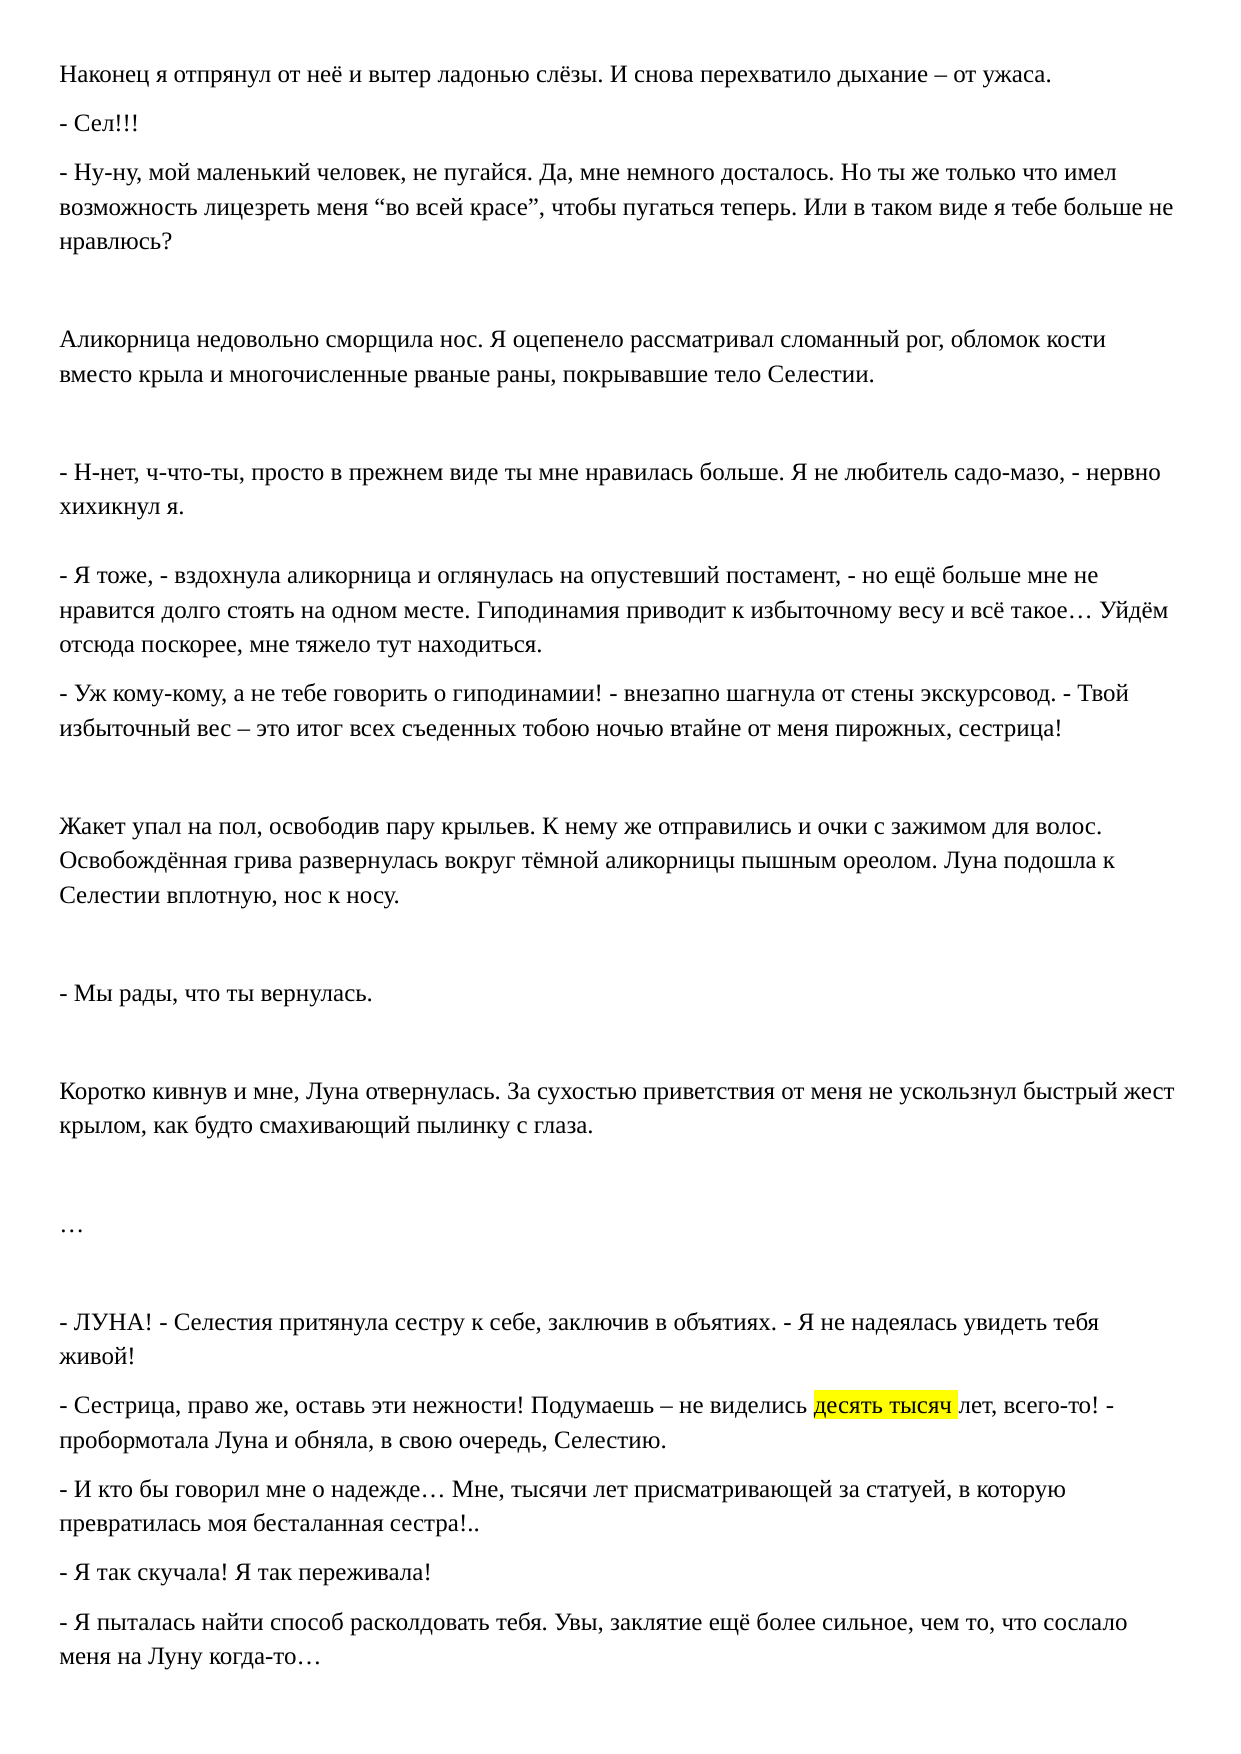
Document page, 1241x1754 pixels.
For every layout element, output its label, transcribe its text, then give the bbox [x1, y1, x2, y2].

text Аликорница недовольно сморщила нос. Я оцепенело рассматривал сломанный рог, обломок кости вместо крыла и многочисленные рваные раны, покрывавшие тело Селестии. [59, 324, 1181, 387]
text - Сел!!! [59, 108, 1181, 137]
text - Я так скучала! Я так переживала! [59, 1557, 1181, 1586]
text - Я пыталась найти способ расколдовать тебя. Увы, заклятие ещё более сильное, чем то, что сослало меня на Луну когда-то… [59, 1607, 1181, 1670]
text - Мы рады, что ты вернулась. [59, 978, 1181, 1007]
text - Уж кому-кому, а не тебе говорить о гиподинамии! - внезапно шагнула от стены экскурсовод. - Твой избыточный вес – это итог всех съеденных тобою ночью втайне от меня пирожных, сестрица! [59, 678, 1181, 742]
text Наконец я отпрянул от неё и вытер ладонью слёзы. И снова перехватило дыхание – от ужаса. [59, 59, 1181, 88]
text - И кто бы говорил мне о надежде… Мне, тысячи лет присматривающей за статуей, в которую превратилась моя бесталанная сестра!.. [59, 1474, 1181, 1537]
text - Сестрица, право же, оставь эти нежности! Подумаешь – не виделись десять тысяч лет, всего-то! - пробормотала Луна и обняла, в свою очередь, Селестию. [59, 1390, 1181, 1454]
text - Ну-ну, мой маленький человек, не пугайся. Да, мне немного досталось. Но ты же только что имел возможность лицезреть меня “во всей красе”, чтобы пугаться теперь. Или в таком виде я тебе больше не нравлюсь? [59, 157, 1181, 255]
text … [59, 1209, 1181, 1237]
text - ЛУНА! - Селестия притянула сестру к себе, заключив в объятиях. - Я не надеялась увидеть тебя живой! [59, 1307, 1181, 1370]
text Коротко кивнув и мне, Луна отвернулась. За сухостью приветствия от меня не ускользнул быстрый жест крылом, как будто смахивающий пылинку с глаза. [59, 1076, 1181, 1139]
text Жакет упал на пол, освободив пару крыльев. К нему же отправились и очки с зажимом для волос. Освобождённая грива развернулась вокруг тёмной аликорницы пышным ореолом. Луна подошла к Селестии вплотную, нос к носу. [59, 811, 1181, 909]
text - Н-нет, ч-что-ты, просто в прежнем виде ты мне нравилась больше. Я не любитель садо-мазо, - нервно хихикнул я. - Я тоже, - вздохнула аликорница и оглянулась на опустевший постамент, - но ещё больше мне не нравится долго стоять на одном месте. Гиподинамия приводит к избыточному весу и всё такое… Уйдём отсюда поскорее, мне тяжело тут находиться. [59, 457, 1181, 658]
